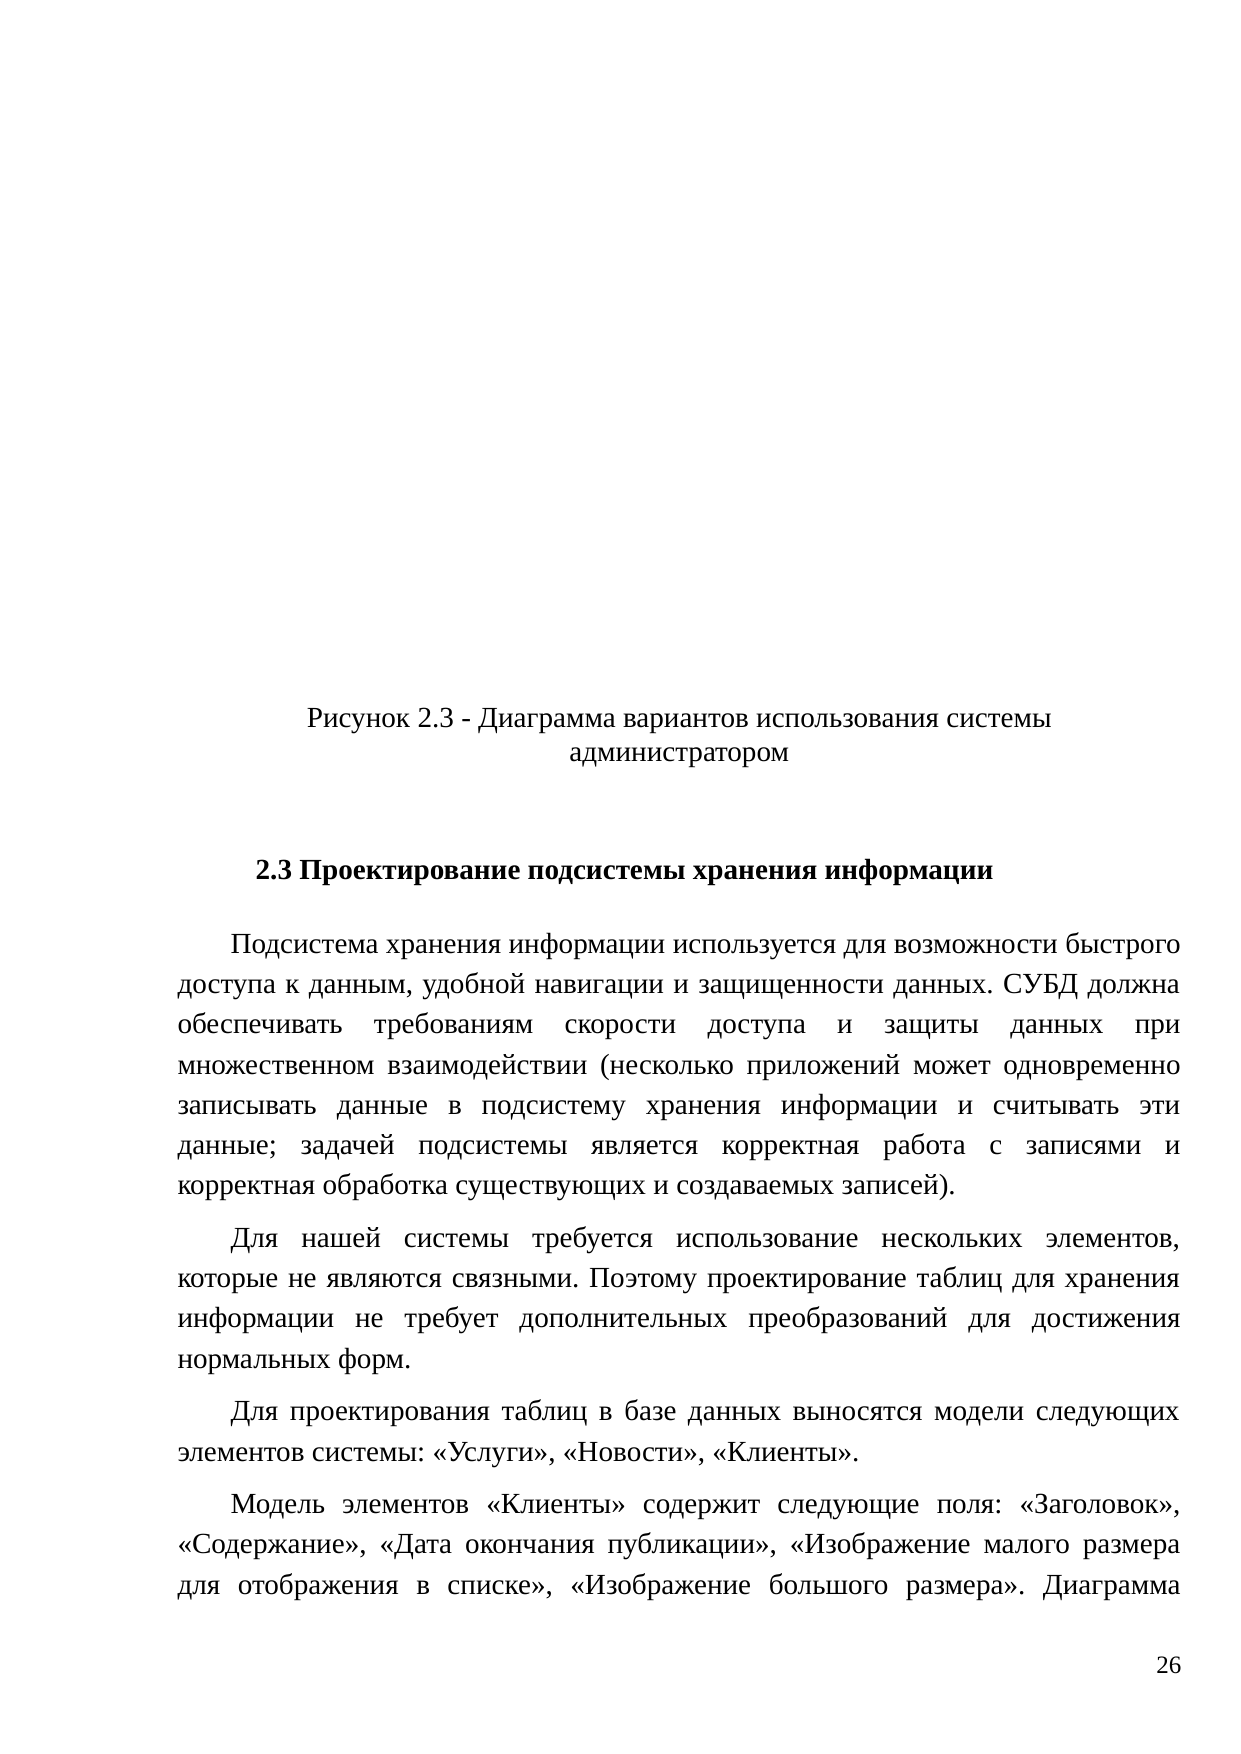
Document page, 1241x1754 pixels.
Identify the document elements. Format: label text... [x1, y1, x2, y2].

text Модель элементов «Клиенты» содержит следующие поля: «Заголовок», «Содержание», «Дата окончания публикации», «Изображение малого размера для отображения в списке», «Изображение большого размера». Диаграмма [177, 1486, 1181, 1600]
text Для нашей системы требуется использование нескольких элементов, которые не являются связными. Поэтому проектирование таблиц для хранения информации не требует дополнительных преобразований для достижения нормальных форм. [177, 1220, 1181, 1374]
subtitle Проектирование подсистемы хранения информации [177, 852, 1181, 885]
text Для проектирования таблиц в базе данных выносятся модели следующих элементов системы: «Услуги», «Новости», «Клиенты». [177, 1393, 1181, 1467]
text Рисунок 2.3 - Диаграмма вариантов использования системы администратором [288, 87, 1070, 768]
text Подсистема хранения информации используется для возможности быстрого доступа к данным, удобной навигации и защищенности данных. СУБД должна обеспечивать требованиям скорости доступа и защиты данных при множественном взаимодействии (несколько приложений может одновременно записывать данные в подсистему хранения информации и считывать эти данные; задачей подсистемы является корректная работа с записями и корректная обработка существующих и создаваемых записей). [177, 926, 1181, 1201]
